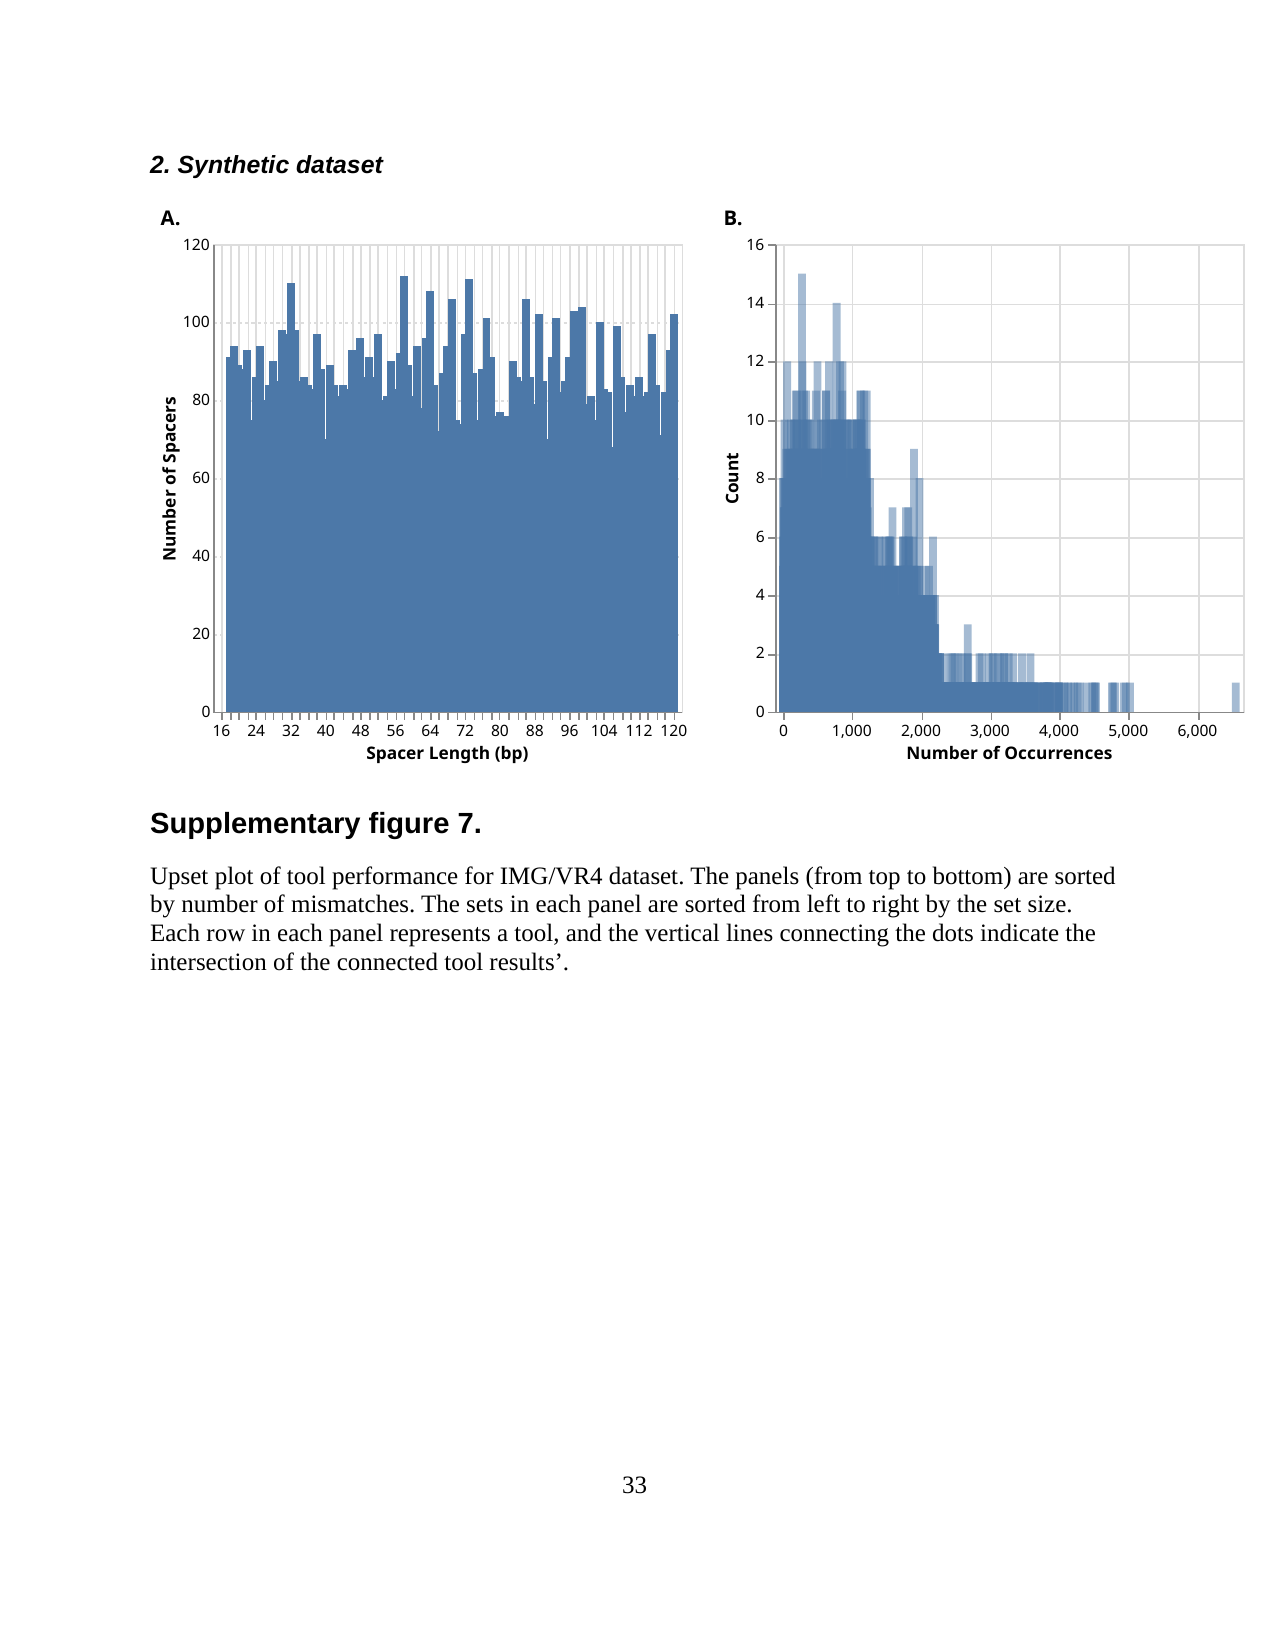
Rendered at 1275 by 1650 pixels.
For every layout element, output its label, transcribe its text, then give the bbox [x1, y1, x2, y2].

text Upset plot of tool performance for IMG/VR4 dataset. The panels (from top to bottom) are sorted by number of mismatches. The sets in each panel are sorted from left to right by the set size. Each row in each panel represents a tool, and the vertical lines connecting the dots indicate the intersection of the connected tool results’. [150, 861, 1125, 976]
subtitle Supplementary figure 7. [150, 806, 1125, 839]
subtitle 2. Synthetic dataset [150, 150, 1125, 178]
